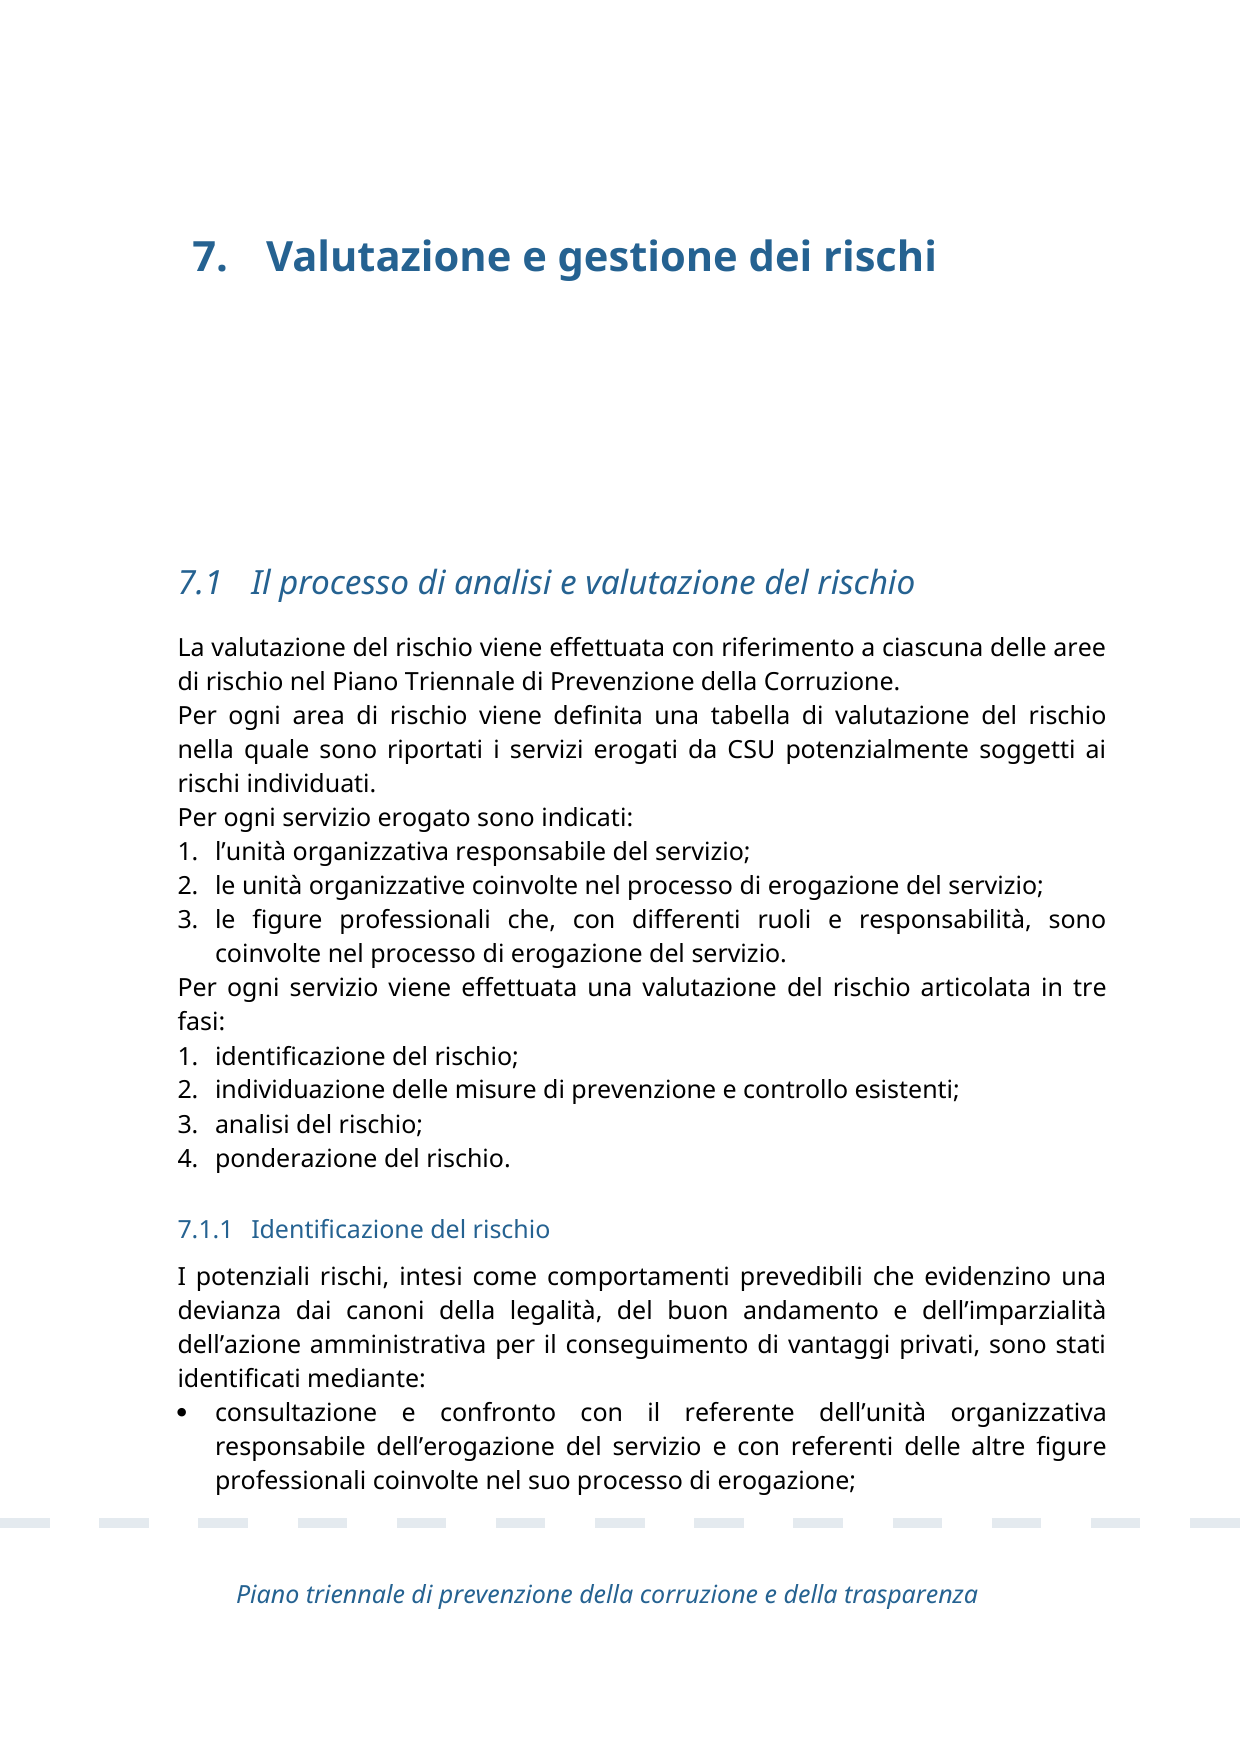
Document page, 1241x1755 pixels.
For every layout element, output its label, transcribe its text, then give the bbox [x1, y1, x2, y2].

subtitle Identificazione del rischio [177, 1212, 1107, 1246]
text I potenziali rischi, intesi come comportamenti prevedibili che evidenzino una devianza dai canoni della legalità, del buon andamento e dell’imparzialità dell’azione amministrativa per il conseguimento di vantaggi privati, sono stati identificati mediante: [177, 1258, 1107, 1395]
list l’unità organizzativa responsabile del servizio; [177, 834, 1107, 868]
list identificazione del rischio; [177, 1038, 1107, 1072]
list analisi del rischio; [177, 1106, 1107, 1140]
text Per ogni servizio viene effettuata una valutazione del rischio articolata in tre fasi: [177, 970, 1107, 1038]
text La valutazione del rischio viene effettuata con riferimento a ciascuna delle aree di rischio nel Piano Triennale di Prevenzione della Corruzione. [177, 629, 1107, 697]
list le figure professionali che, con differenti ruoli e responsabilità, sono coinvolte nel processo di erogazione del servizio. [177, 902, 1107, 970]
text Per ogni servizio erogato sono indicati: [177, 800, 1107, 834]
list consultazione e confronto con il referente dell’unità organizzativa responsabile dell’erogazione del servizio e con referenti delle altre figure professionali coinvolte nel suo processo di erogazione; [177, 1395, 1107, 1497]
text Per ogni area di rischio viene definita una tabella di valutazione del rischio nella quale sono riportati i servizi erogati da CSU potenzialmente soggetti ai rischi individuati. [177, 697, 1107, 800]
subtitle Valutazione e gestione dei rischi [192, 227, 1107, 284]
list individuazione delle misure di prevenzione e controllo esistenti; [177, 1072, 1107, 1106]
subtitle Il processo di analisi e valutazione del rischio [177, 559, 1107, 604]
list le unità organizzative coinvolte nel processo di erogazione del servizio; [177, 868, 1107, 902]
list ponderazione del rischio. [177, 1140, 1107, 1174]
